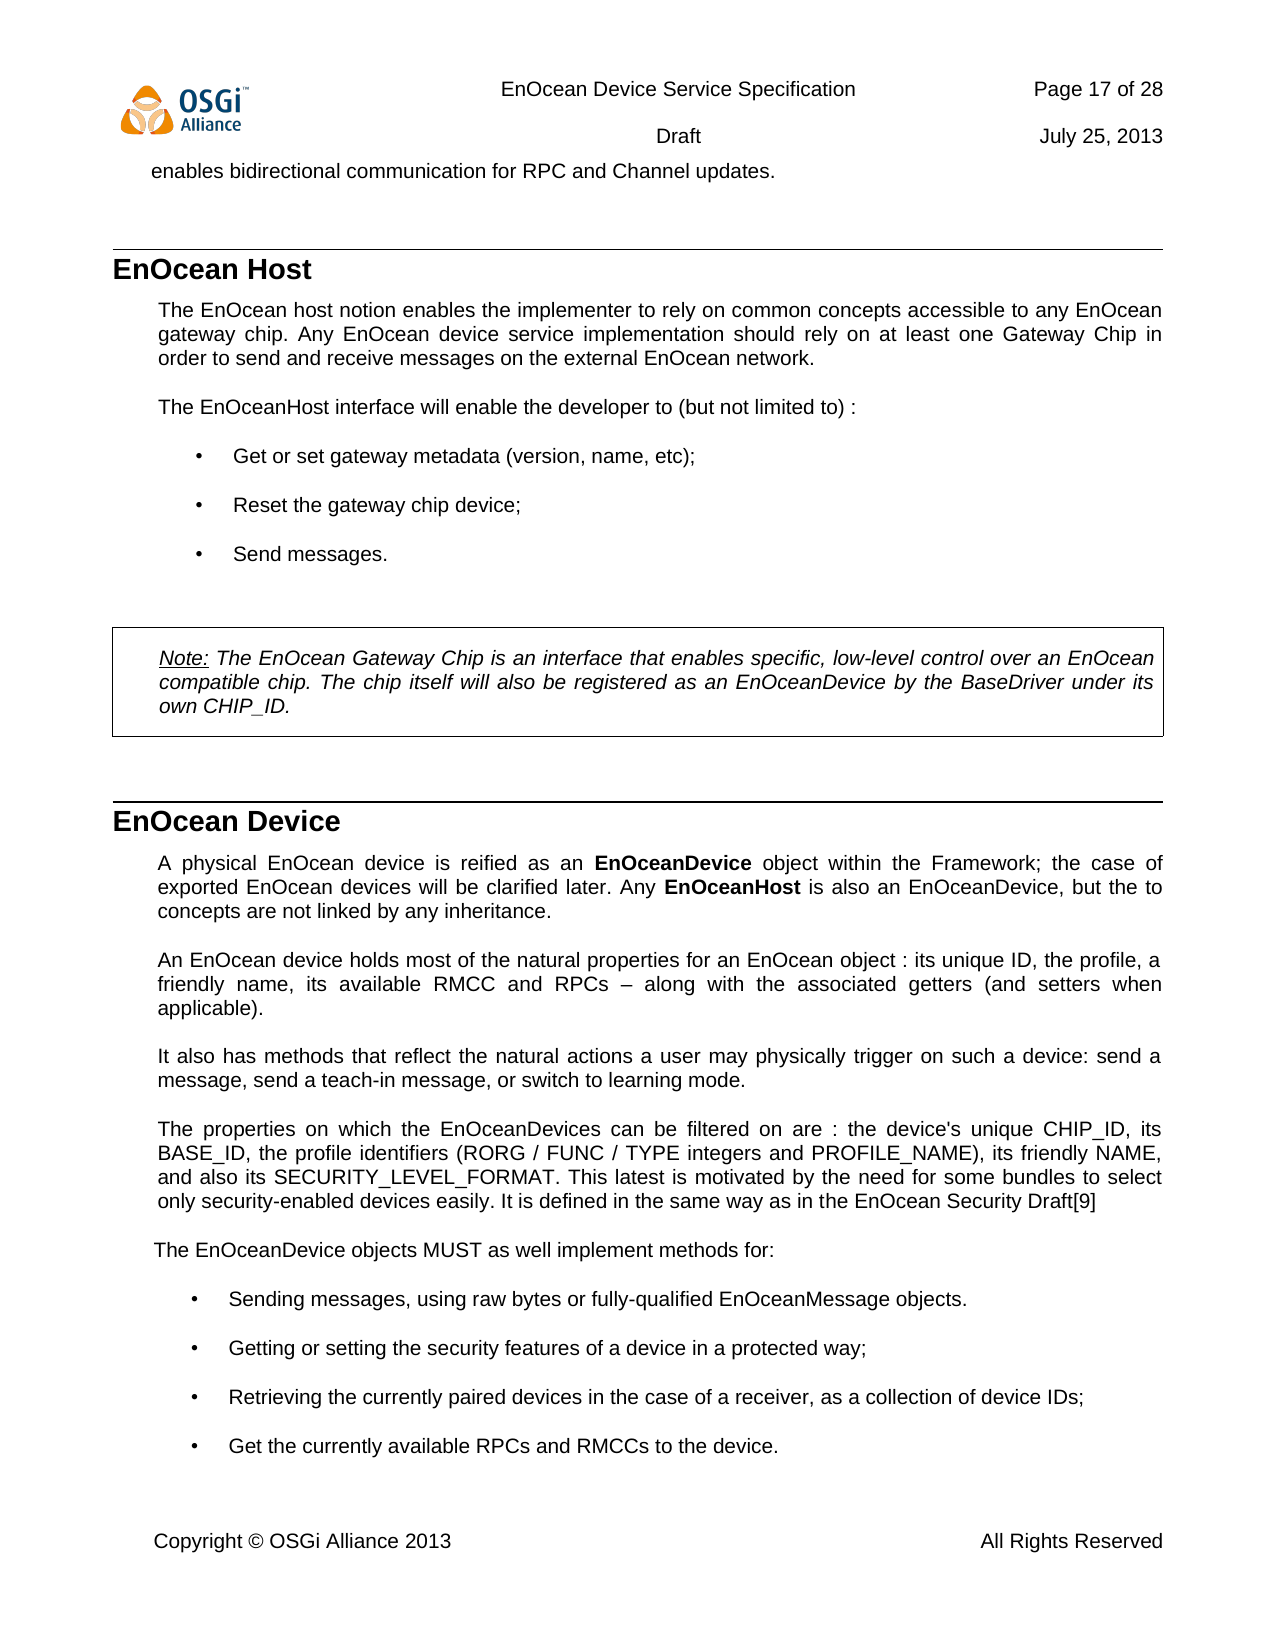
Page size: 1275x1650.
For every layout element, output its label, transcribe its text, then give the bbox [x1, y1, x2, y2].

picture [113, 78, 257, 142]
subtitle EnOcean Device [112, 802, 1163, 838]
text The EnOceanDevice objects MUST as well implement methods for: [153, 1238, 1163, 1262]
list enables bidirectional communication for RPC and Channel updates. [151, 159, 1163, 183]
list Getting or setting the security features of a device in a protected way; [191, 1336, 1163, 1360]
list Sending messages, using raw bytes or fully-qualified EnOceanMessage objects. [191, 1287, 1163, 1311]
list Get or set gateway metadata (version, name, etc); [195, 443, 1163, 468]
text The properties on which the EnOceanDevices can be filtered on are : the device's unique CHIP_ID, its BASE_ID, the profile identifiers (RORG / FUNC / TYPE integers and PROFILE_NAME), its friendly NAME, and also its SECURITY_LEVEL_FORMAT. This latest is motivated by the need for some bundles to select only security-enabled devices easily. It is defined in the same way as in the EnOcean Security Draft[9]. [157, 1117, 1163, 1213]
text The EnOceanHost interface will enable the developer to (but not limited to) : [158, 394, 1163, 418]
list Get the currently available RPCs and RMCCs to the device. [191, 1434, 1163, 1458]
subtitle EnOcean Host [112, 250, 1163, 285]
text An EnOcean device holds most of the natural properties for an EnOcean object : its unique ID, the profile, a friendly name, its available RMCC and RPCs – along with the associated getters (and setters when applicable). [157, 947, 1163, 1019]
table_header Note: The EnOcean Gateway Chip is an interface that enables specific, low-level control over an EnOcean compatible chip. The chip itself will also be registered as an EnOceanDevice by the BaseDriver under its own CHIP_ID. [113, 628, 1163, 736]
text A physical EnOcean device is reified as an EnOceanDevice object within the Framework; the case of exported EnOcean devices will be clarified later. Any EnOceanHost is also an EnOceanDevice, but the to concepts are not linked by any inheritance. [157, 851, 1163, 922]
text The EnOcean host notion enables the implementer to rely on common concepts accessible to any EnOcean gateway chip. Any EnOcean device service implementation should rely on at least one Gateway Chip in order to send and receive messages on the external EnOcean network. [158, 298, 1163, 369]
list Reset the gateway chip device; [195, 493, 1163, 517]
list Send messages. [195, 542, 1163, 566]
list Retrieving the currently paired devices in the case of a receiver, as a collection of device IDs; [191, 1385, 1163, 1409]
text It also has methods that reflect the natural actions a user may physically trigger on such a device: send a message, send a teach-in message, or switch to learning mode. [157, 1044, 1163, 1092]
